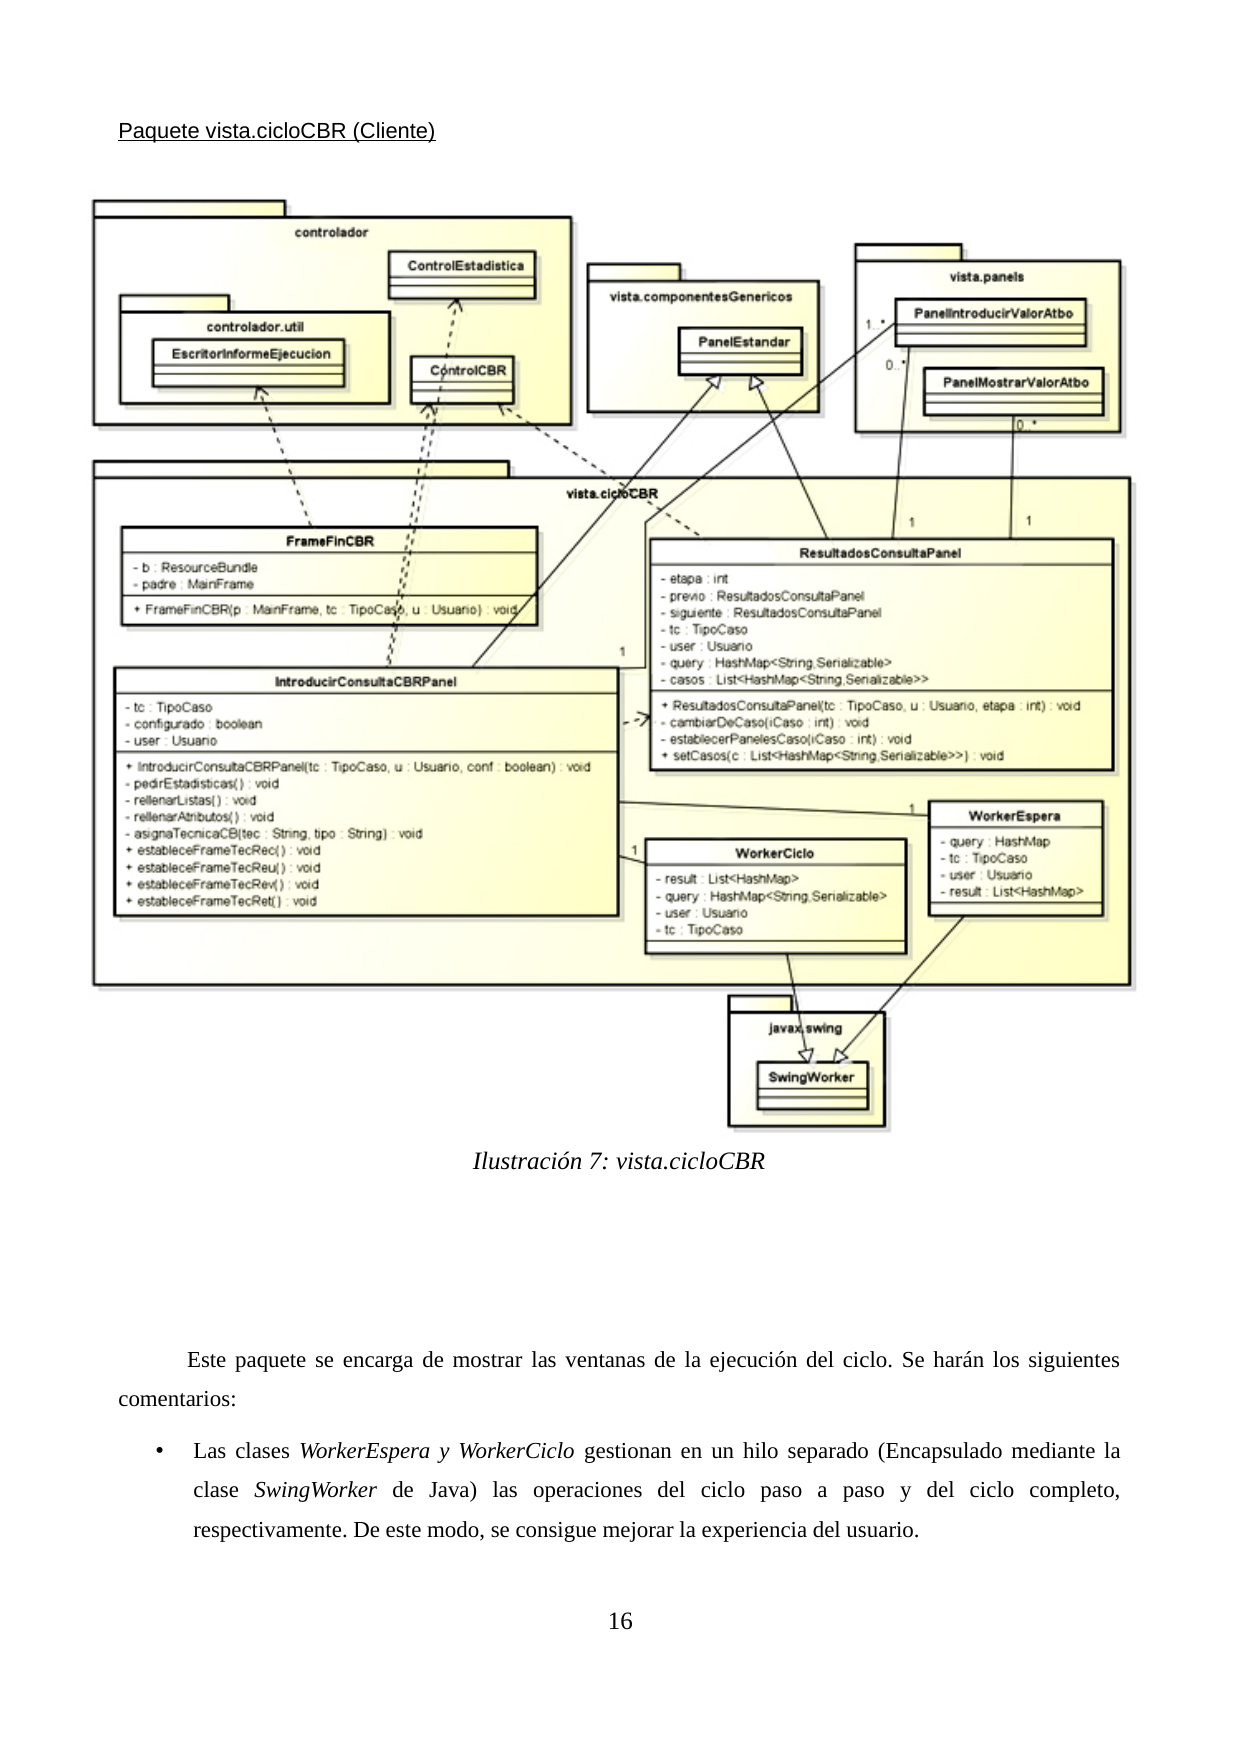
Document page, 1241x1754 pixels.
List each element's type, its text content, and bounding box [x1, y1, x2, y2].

subtitle Paquete vista.cicloCBR (Cliente) [118, 118, 1122, 143]
text Este paquete se encarga de mostrar las ventanas de la ejecución del ciclo. Se harán los siguientes comentarios: [118, 1346, 1122, 1411]
text Ilustración 7: vista.cicloCBR [90, 1146, 1150, 1175]
list Las clases WorkerEspera y WorkerCiclo gestionan en un hilo separado (Encapsulado mediante la clase SwingWorker de Java) las operaciones del ciclo paso a paso y del ciclo completo, respectivamente. De este modo, se consigue mejorar la experiencia del usuario. [156, 1437, 1122, 1542]
picture [72, 163, 1168, 1146]
